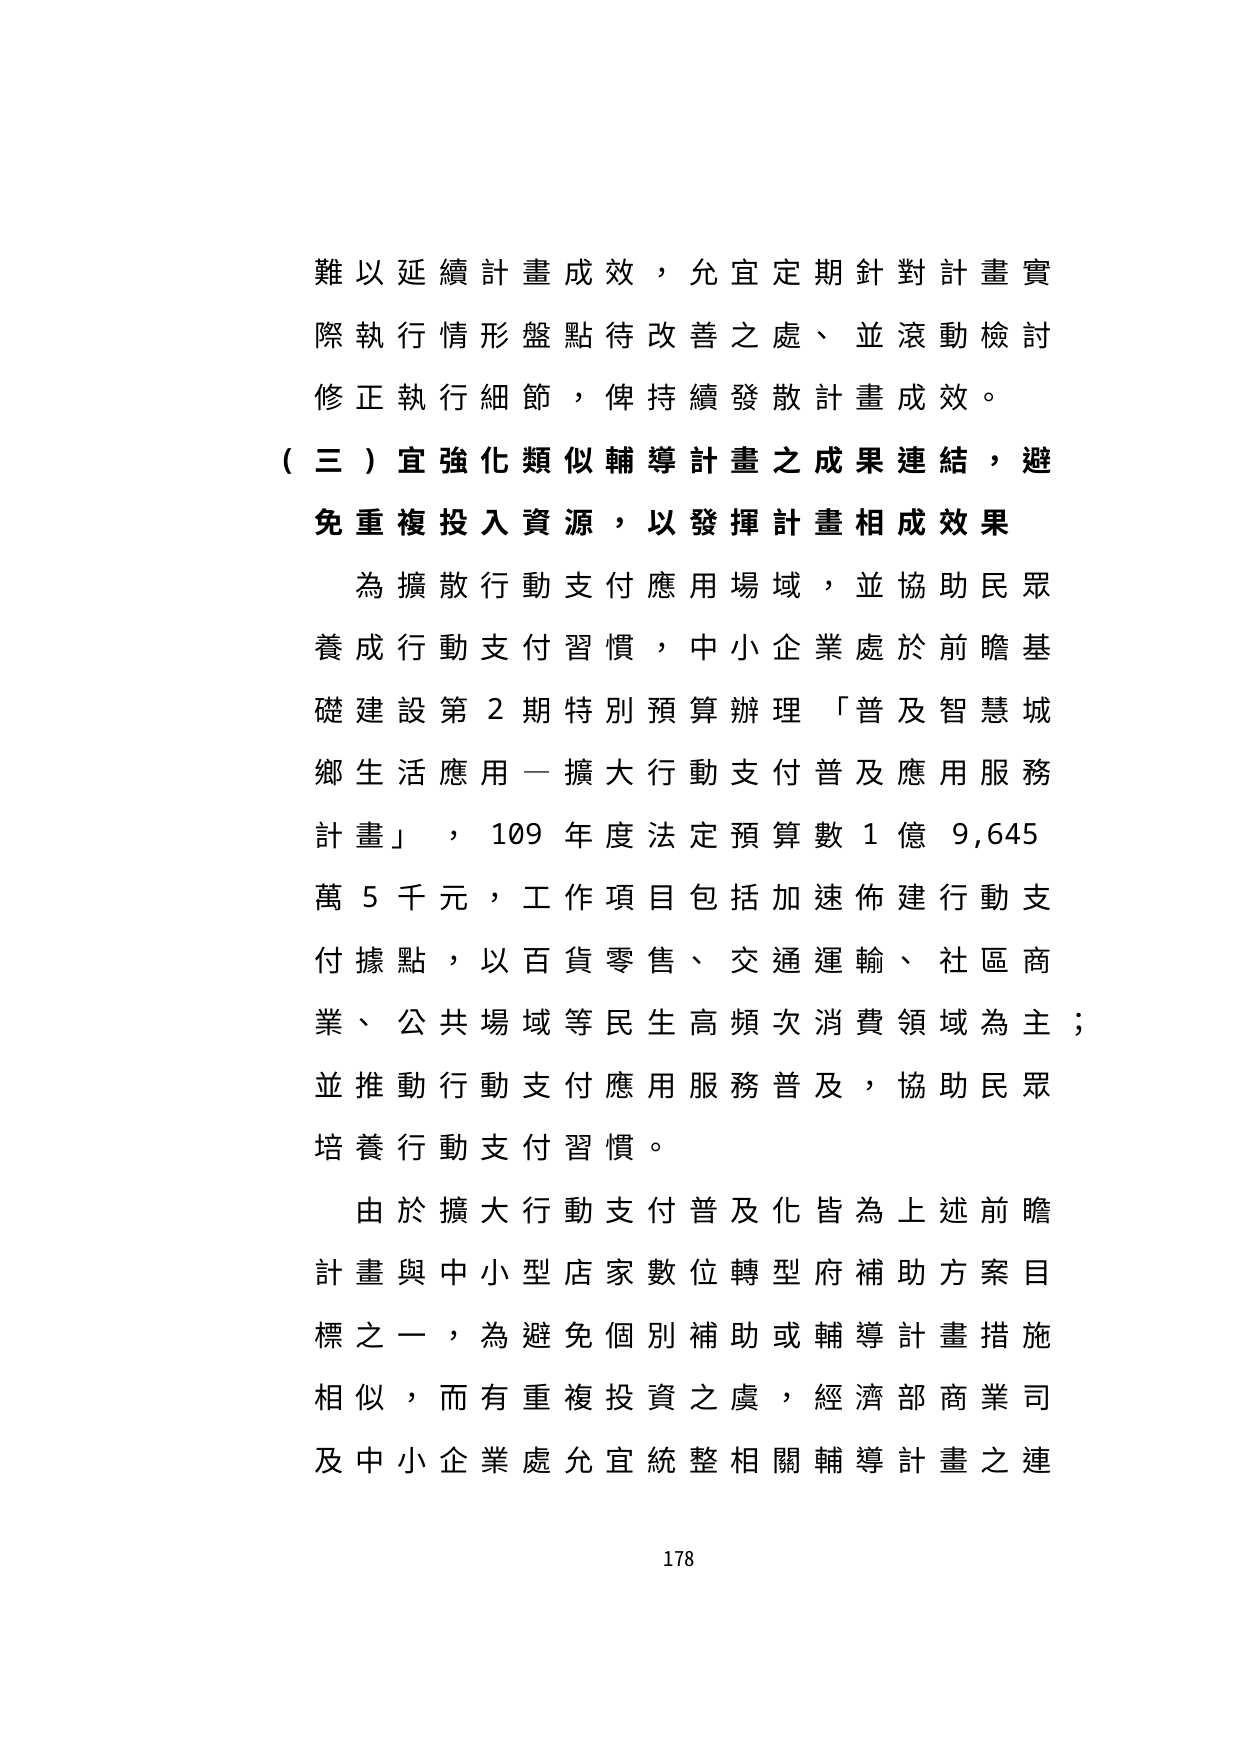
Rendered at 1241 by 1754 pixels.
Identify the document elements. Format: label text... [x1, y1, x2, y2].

text 為擴散行動支付應用場域，並協助民眾養成行動支付習慣，中小企業處於前瞻基礎建設第2期特別預算辦理「普及智慧城鄉生活應用—擴大行動支付普及應用服務計畫」，109年度法定預算數1億9,645萬5千元，工作項目包括加速佈建行動支付據點，以百貨零售、交通運輸、社區商業、公共場域等民生高頻次消費領域為主；並推動行動支付應用服務普及，協助民眾培養行動支付習慣。 [271, 542, 1058, 1167]
text 難以延續計畫成效，允宜定期針對計畫實際執行情形盤點待改善之處、並滾動檢討修正執行細節，俾持續發散計畫成效。 [271, 229, 1058, 417]
text 由於擴大行動支付普及化皆為上述前瞻計畫與中小型店家數位轉型府補助方案目標之一，為避免個別補助或輔導計畫措施相似，而有重複投資之虞，經濟部商業司及中小企業處允宜統整相關輔導計畫之連 [271, 1167, 1058, 1479]
text (三)宜強化類似輔導計畫之成果連結，避免重複投入資源，以發揮計畫相成效果 [242, 417, 1058, 542]
